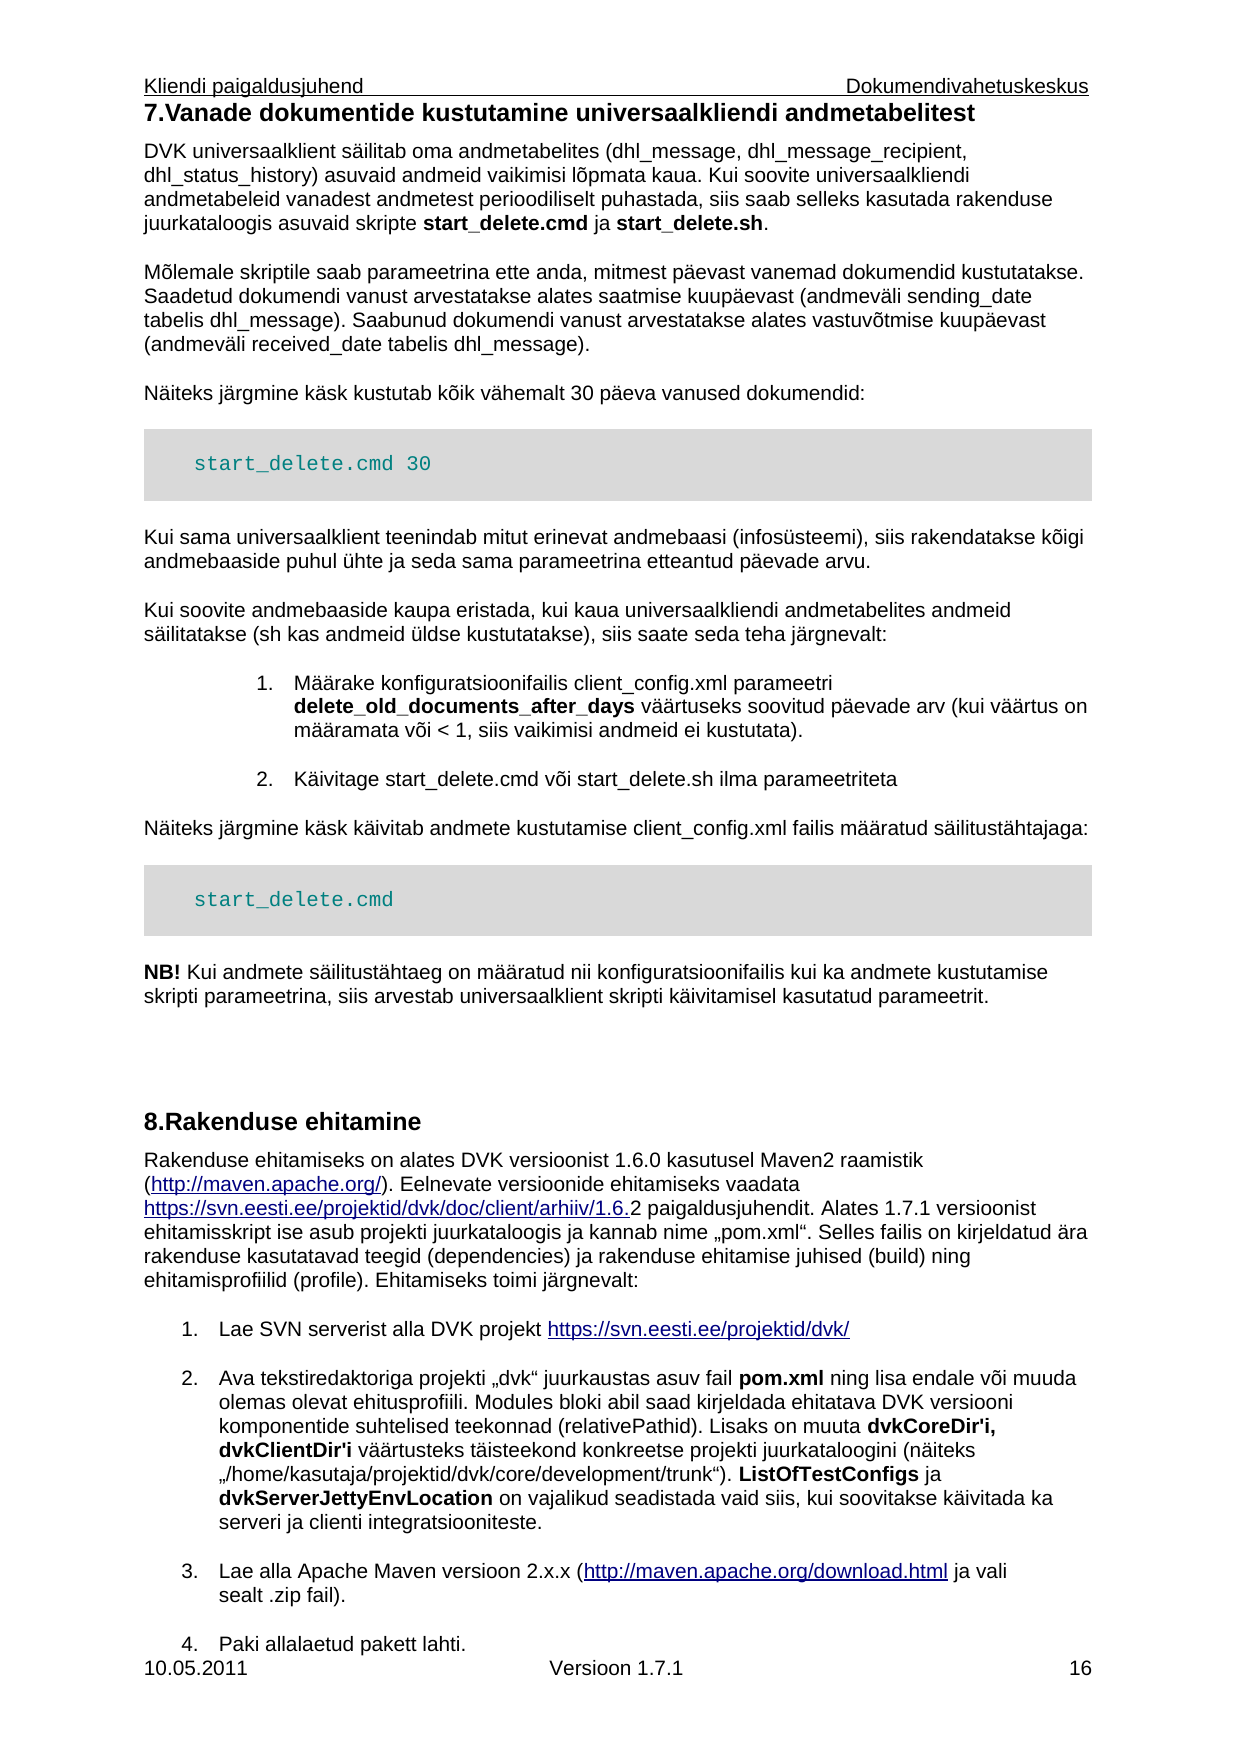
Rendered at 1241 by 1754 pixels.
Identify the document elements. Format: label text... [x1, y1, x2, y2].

list Paki allalaetud pakett lahti. [181, 1631, 1092, 1655]
subtitle Rakenduse ehitamine [144, 1107, 1092, 1136]
text start_delete.cmd [144, 889, 1092, 912]
text Kui sama universaalklient teenindab mitut erinevat andmebaasi (infosüsteemi), siis rakendatakse kõigi andmebaaside puhul ühte ja seda sama parameetrina etteantud päevade arvu. [144, 524, 1092, 572]
text NB! Kui andmete säilitustähtaeg on määratud nii konfiguratsioonifailis kui ka andmete kustutamise skripti parameetrina, siis arvestab universaalklient skripti käivitamisel kasutatud parameetrit. [144, 960, 1092, 1008]
text DVK universaalklient säilitab oma andmetabelites (dhl_message, dhl_message_recipient, dhl_status_history) asuvaid andmeid vaikimisi lõpmata kaua. Kui soovite universaalkliendi andmetabeleid vanadest andmetest perioodiliselt puhastada, siis saab selleks kasutada rakenduse juurkataloogis asuvaid skripte start_delete.cmd ja start_delete.sh. [144, 139, 1092, 235]
text Näiteks järgmine käsk kustutab kõik vähemalt 30 päeva vanused dokumendid: [144, 381, 1092, 404]
text Näiteks järgmine käsk käivitab andmete kustutamise client_config.xml failis määratud säilitustähtajaga: [144, 816, 1092, 840]
list Käivitage start_delete.cmd või start_delete.sh ilma parameetriteta [256, 767, 1092, 791]
text start_delete.cmd 30 [144, 453, 1092, 477]
list Määrake konfiguratsioonifailis client_config.xml parameetri delete_old_documents_after_days väärtuseks soovitud päevade arv (kui väärtus on määramata või < 1, siis vaikimisi andmeid ei kustutata). [256, 670, 1092, 742]
list Lae alla Apache Maven versioon 2.x.x (http://maven.apache.org/download.html ja vali sealt .zip fail). [181, 1558, 1092, 1606]
subtitle Vanade dokumentide kustutamine universaalkliendi andmetabelitest [144, 98, 1092, 126]
text Mõlemale skriptile saab parameetrina ette anda, mitmest päevast vanemad dokumendid kustutatakse. Saadetud dokumendi vanust arvestatakse alates saatmise kuupäevast (andmeväli sending_date tabelis dhl_message). Saabunud dokumendi vanust arvestatakse alates vastuvõtmise kuupäevast (andmeväli received_date tabelis dhl_message). [144, 260, 1092, 356]
text Kui soovite andmebaaside kaupa eristada, kui kaua universaalkliendi andmetabelites andmeid säilitatakse (sh kas andmeid üldse kustutatakse), siis saate seda teha järgnevalt: [144, 597, 1092, 645]
list Ava tekstiredaktoriga projekti „dvk“ juurkaustas asuv fail pom.xml ning lisa endale või muuda olemas olevat ehitusprofiili. Modules bloki abil saad kirjeldada ehitatava DVK versiooni komponentide suhtelised teekonnad (relativePathid). Lisaks on muuta dvkCoreDir'i, dvkClientDir'i väärtusteks täisteekond konkreetse projekti juurkataloogini (näiteks „/home/kasutaja/projektid/dvk/core/development/trunk“). ListOfTestConfigs ja dvkServerJettyEnvLocation on vajalikud seadistada vaid siis, kui soovitakse käivitada ka serveri ja clienti integratsiooniteste. [181, 1366, 1092, 1533]
text Rakenduse ehitamiseks on alates DVK versioonist 1.6.0 kasutusel Maven2 raamistik (http://maven.apache.org/). Eelnevate versioonide ehitamiseks vaadata https://svn.eesti.ee/projektid/dvk/doc/client/arhiiv/1.6.2 paigaldusjuhendit. Alates 1.7.1 versioonist ehitamisskript ise asub projekti juurkataloogis ja kannab nime „pom.xml“. Selles failis on kirjeldatud ära rakenduse kasutatavad teegid (dependencies) ja rakenduse ehitamise juhised (build) ning ehitamisprofiilid (profile). Ehitamiseks toimi järgnevalt: [144, 1148, 1092, 1292]
list Lae SVN serverist alla DVK projekt https://svn.eesti.ee/projektid/dvk/ [181, 1317, 1092, 1341]
